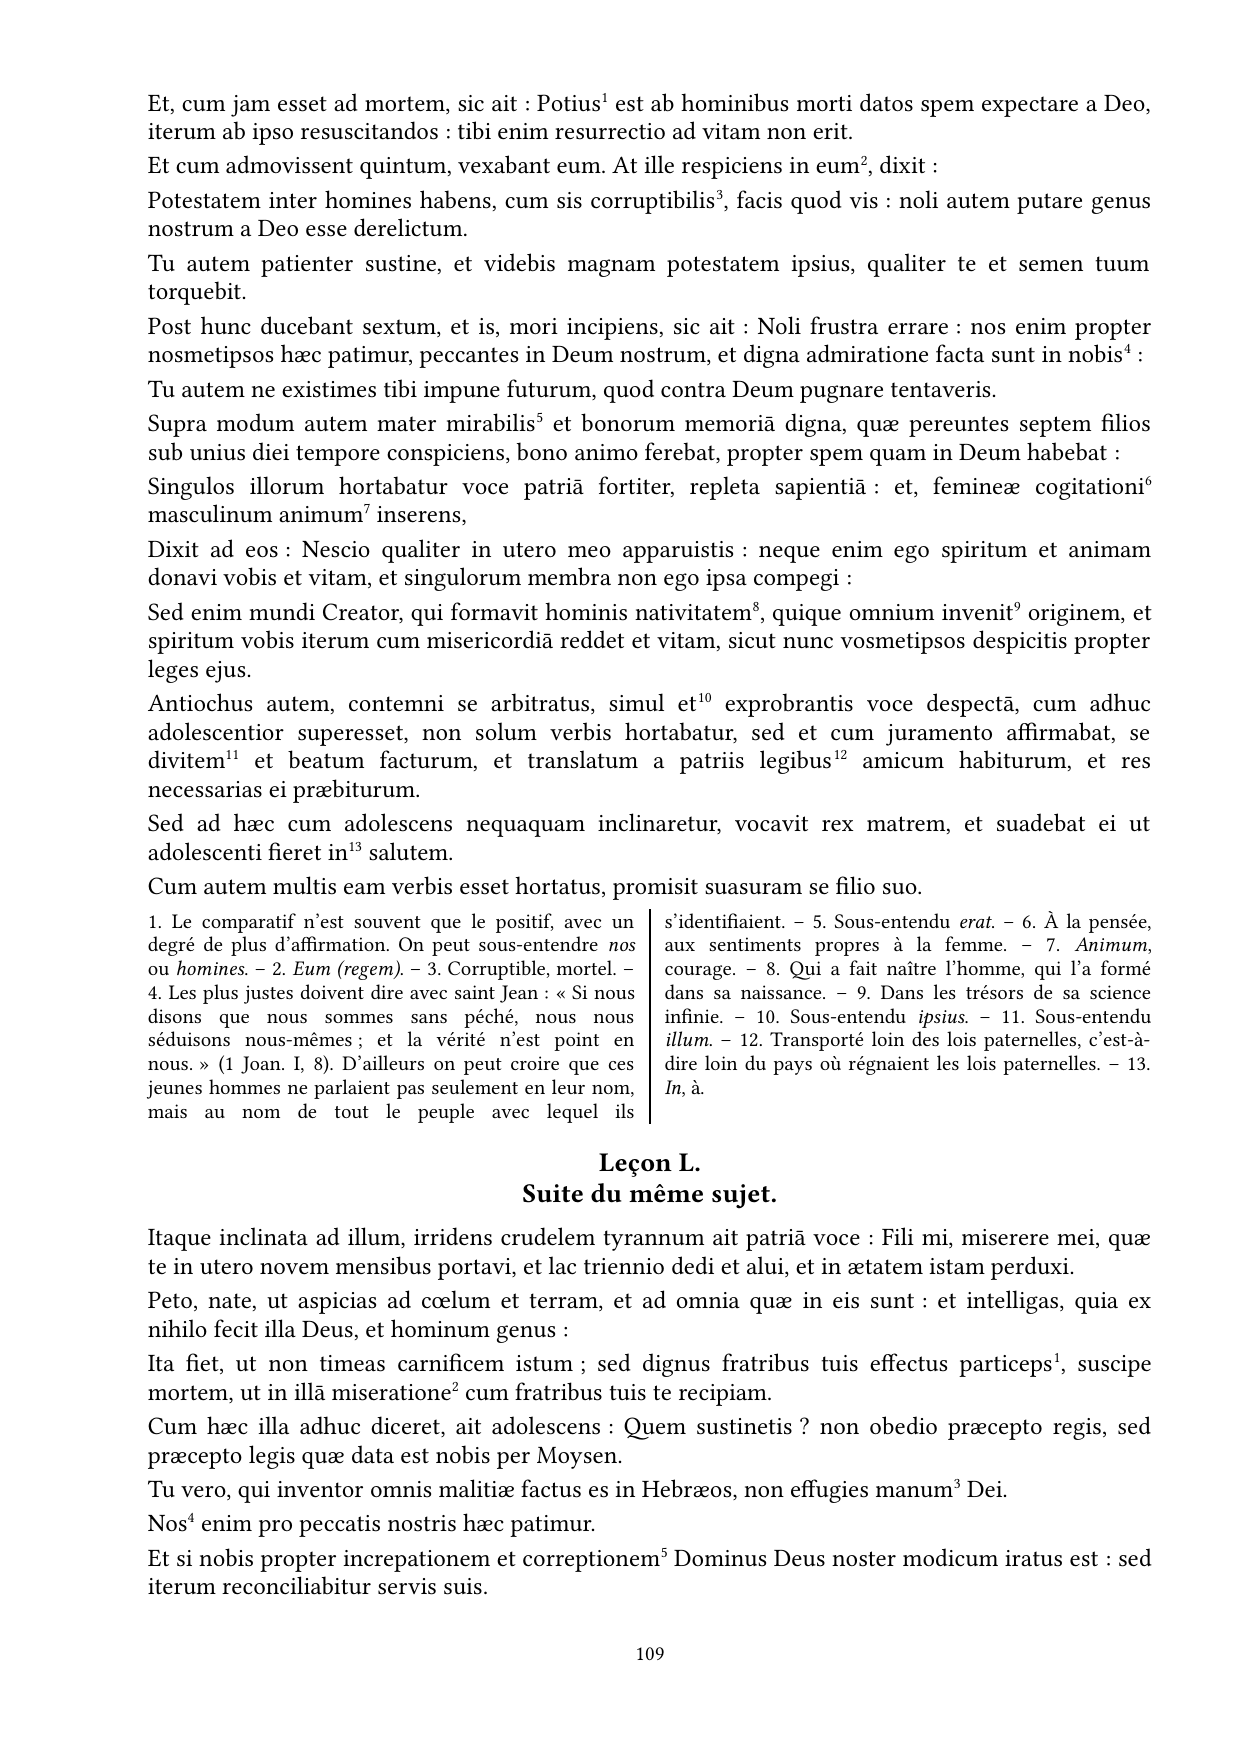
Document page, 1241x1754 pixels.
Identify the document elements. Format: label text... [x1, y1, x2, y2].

text Et, cum jam esset ad mortem, sic ait : Potius1 est ab hominibus morti datos spem expectare a Deo, iterum ab ipso resuscitandos : tibi enim resurrectio ad vitam non erit. [148, 88, 1152, 146]
text Cum hæc illa adhuc diceret, ait adolescens : Quem sustinetis ? non obedio præcepto regis, sed præcepto legis quæ data est nobis per Moysen. [148, 1412, 1152, 1469]
text Itaque inclinata ad illum, irridens crudelem tyrannum ait patriā voce : Fili mi, miserere mei, quæ te in utero novem mensibus portavi, et lac triennio dedi et alui, et in ætatem istam perduxi. [148, 1223, 1152, 1281]
text Tu autem patienter sustine, et videbis magnam potestatem ipsius, qualiter te et semen tuum torquebit. [148, 249, 1152, 306]
text Supra modum autem mater mirabilis5 et bonorum memoriā digna, quæ pereuntes septem filios sub unius diei tempore conspiciens, bono animo ferebat, propter spem quam in Deum habebat : [148, 409, 1152, 466]
text 1. Le comparatif n’est souvent que le positif, avec un degré de plus d’affirmation. On peut sous-entendre nos ou homines. – 2. Eum (regem). – 3. Corruptible, mortel. – 4. Les plus justes doivent dire avec saint Jean : « Si nous disons que nous sommes sans péché, nous nous séduisons nous-mêmes ; et la vérité n’est point en nous. » (1 Joan. I, 8). D’ailleurs on peut croire que ces jeunes hommes ne parlaient pas seulement en leur nom, mais au nom de tout le peuple avec lequel ils [148, 909, 635, 1123]
text s’identifiaient. – 5. Sous-entendu erat. – 6. À la pensée, aux sentiments propres à la femme. – 7. Animum, courage. – 8. Qui a fait naître l’homme, qui l’a formé dans sa naissance. – 9. Dans les trésors de sa science infinie. – 10. Sous-entendu ipsius. – 11. Sous-entendu illum. – 12. Transporté loin des lois paternelles, c’est-à-dire loin du pays où régnaient les lois paternelles. – 13. In, à. [664, 909, 1152, 1099]
text Potestatem inter homines habens, cum sis corruptibilis3, facis quod vis : noli autem putare genus nostrum a Deo esse derelictum. [148, 186, 1152, 243]
text Ita fiet, ut non timeas carnificem istum ; sed dignus fratribus tuis effectus particeps1, suscipe mortem, ut in illā miseratione2 cum fratribus tuis te recipiam. [148, 1349, 1152, 1406]
text Antiochus autem, contemni se arbitratus, simul et10 exprobrantis voce despectā, cum adhuc adolescentior superesset, non solum verbis hortabatur, sed et cum juramento affirmabat, se divitem11 et beatum facturum, et translatum a patriis legibus12 amicum habiturum, et res necessarias ei præbiturum. [148, 689, 1152, 803]
text Cum autem multis eam verbis esset hortatus, promisit suasuram se filio suo. [148, 872, 1152, 901]
text Dixit ad eos : Nescio qualiter in utero meo apparuistis : neque enim ego spiritum et animam donavi vobis et vitam, et singulorum membra non ego ipsa compegi : [148, 535, 1152, 592]
text Sed ad hæc cum adolescens nequaquam inclinaretur, vocavit rex matrem, et suadebat ei ut adolescenti fieret in13 salutem. [148, 809, 1152, 866]
text Et si nobis propter increpationem et correptionem5 Dominus Deus noster modicum iratus est : sed iterum reconciliabitur servis suis. [148, 1544, 1152, 1601]
text Post hunc ducebant sextum, et is, mori incipiens, sic ait : Noli frustra errare : nos enim propter nosmetipsos hæc patimur, peccantes in Deum nostrum, et digna admiratione facta sunt in nobis4 : [148, 312, 1152, 369]
text Tu vero, qui inventor omnis malitiæ factus es in Hebræos, non effugies manum3 Dei. [148, 1475, 1152, 1504]
text Et cum admovissent quintum, vexabant eum. At ille respiciens in eum2, dixit : [148, 151, 1152, 180]
text Singulos illorum hortabatur voce patriā fortiter, repleta sapientiā : et, femineæ cogitationi6 masculinum animum7 inserens, [148, 472, 1152, 529]
text Tu autem ne existimes tibi impune futurum, quod contra Deum pugnare tentaveris. [148, 374, 1152, 403]
text Nos4 enim pro peccatis nostris hæc patimur. [148, 1509, 1152, 1538]
text Sed enim mundi Creator, qui formavit hominis nativitatem8, quique omnium invenit9 originem, et spiritum vobis iterum cum misericordiā reddet et vitam, sicut nunc vosmetipsos despicitis propter leges ejus. [148, 598, 1152, 683]
text Leçon L. Suite du même sujet. [148, 1147, 1152, 1209]
text Peto, nate, ut aspicias ad cœlum et terram, et ad omnia quæ in eis sunt : et intelligas, quia ex nihilo fecit illa Deus, et hominum genus : [148, 1286, 1152, 1343]
